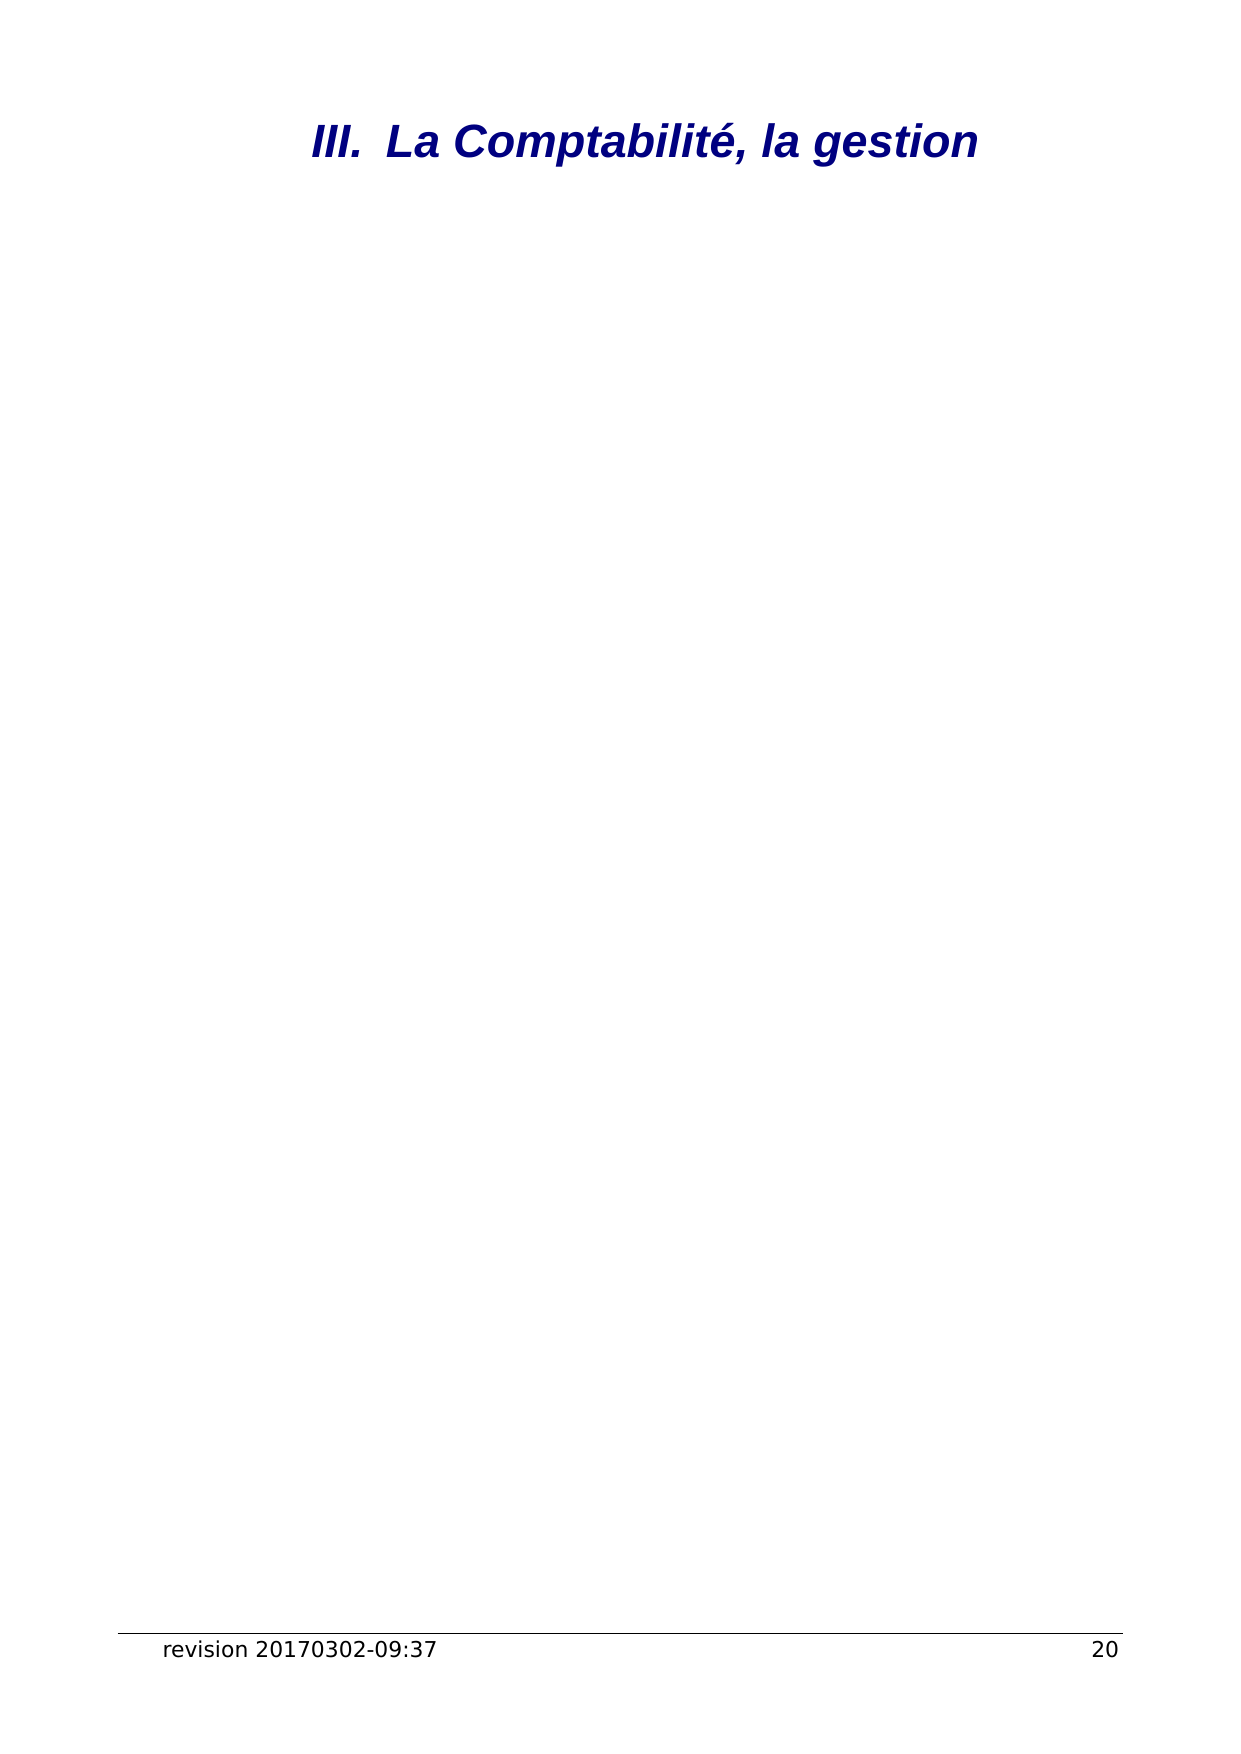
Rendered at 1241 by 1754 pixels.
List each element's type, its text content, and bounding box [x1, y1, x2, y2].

subtitle La Comptabilité, la gestion [159, 113, 1123, 167]
